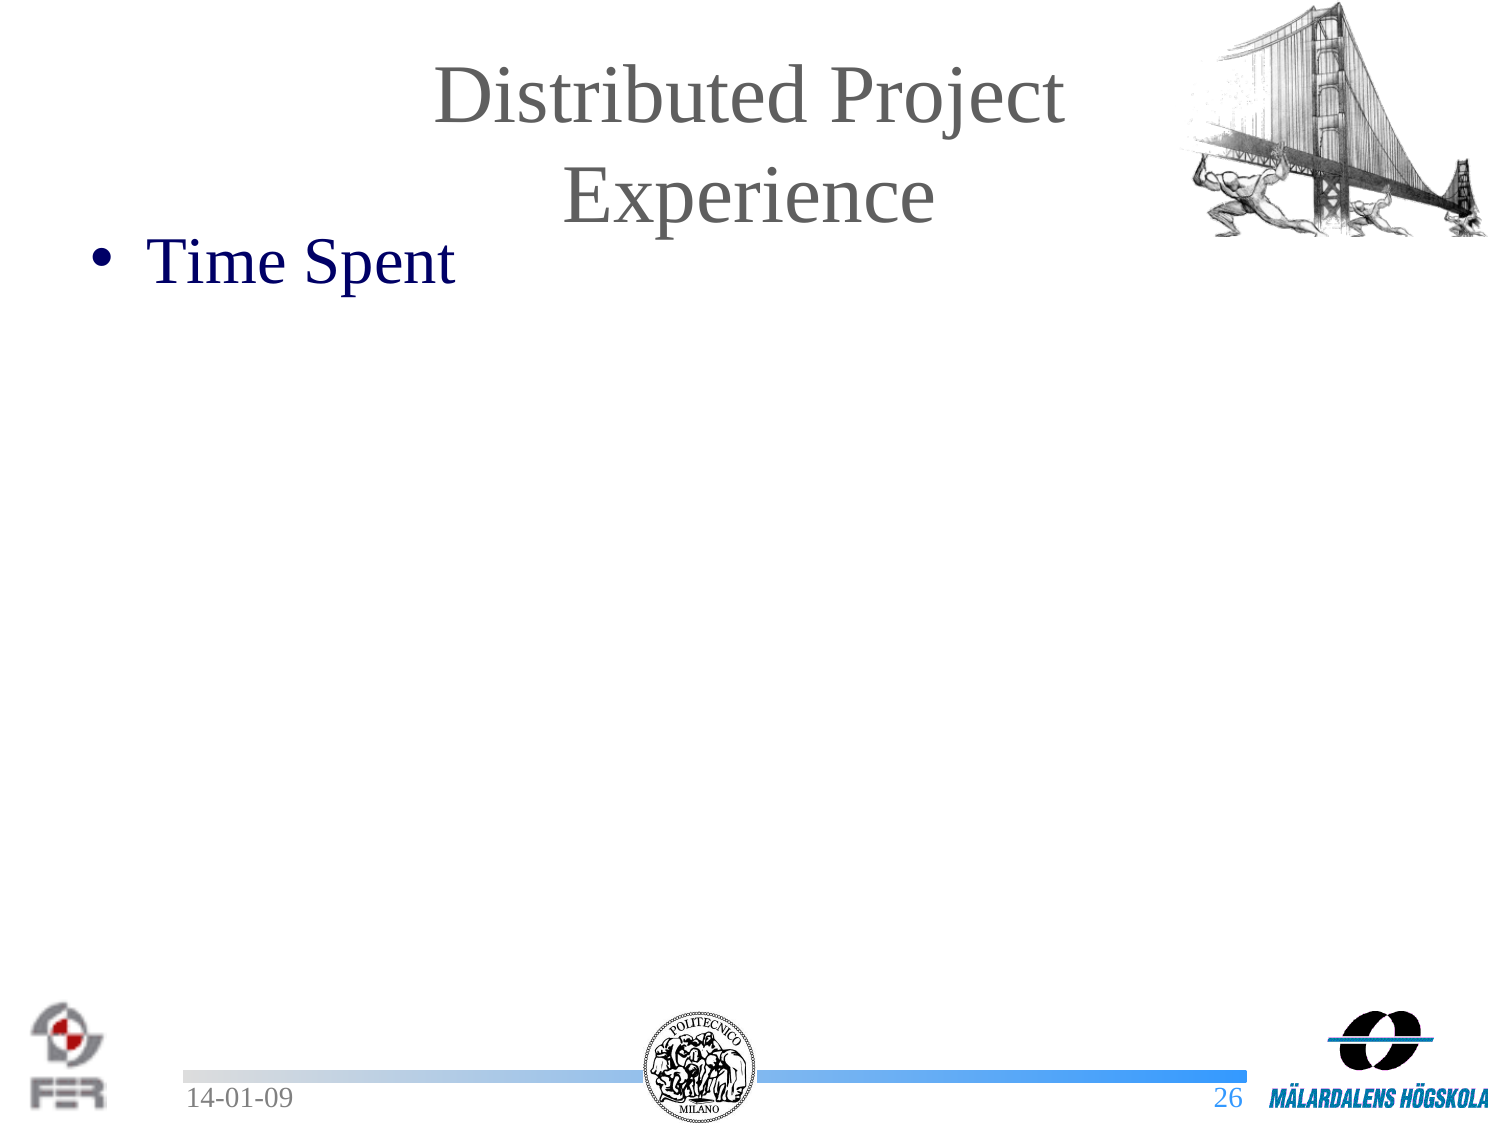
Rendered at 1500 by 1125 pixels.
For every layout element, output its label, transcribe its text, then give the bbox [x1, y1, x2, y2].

text_box [1186, 1070, 1258, 1114]
picture [1269, 1011, 1488, 1108]
title Distributed Project Experience [75, 31, 1175, 209]
picture [1435, 1096, 1441, 1104]
picture [1175, 0, 1488, 237]
text_box 14-01-09 [171, 1070, 396, 1114]
picture [643, 1011, 757, 1123]
picture [1454, 1091, 1459, 1108]
picture [29, 987, 107, 1125]
picture [1368, 1093, 1374, 1104]
list Time Spent [75, 209, 1426, 952]
